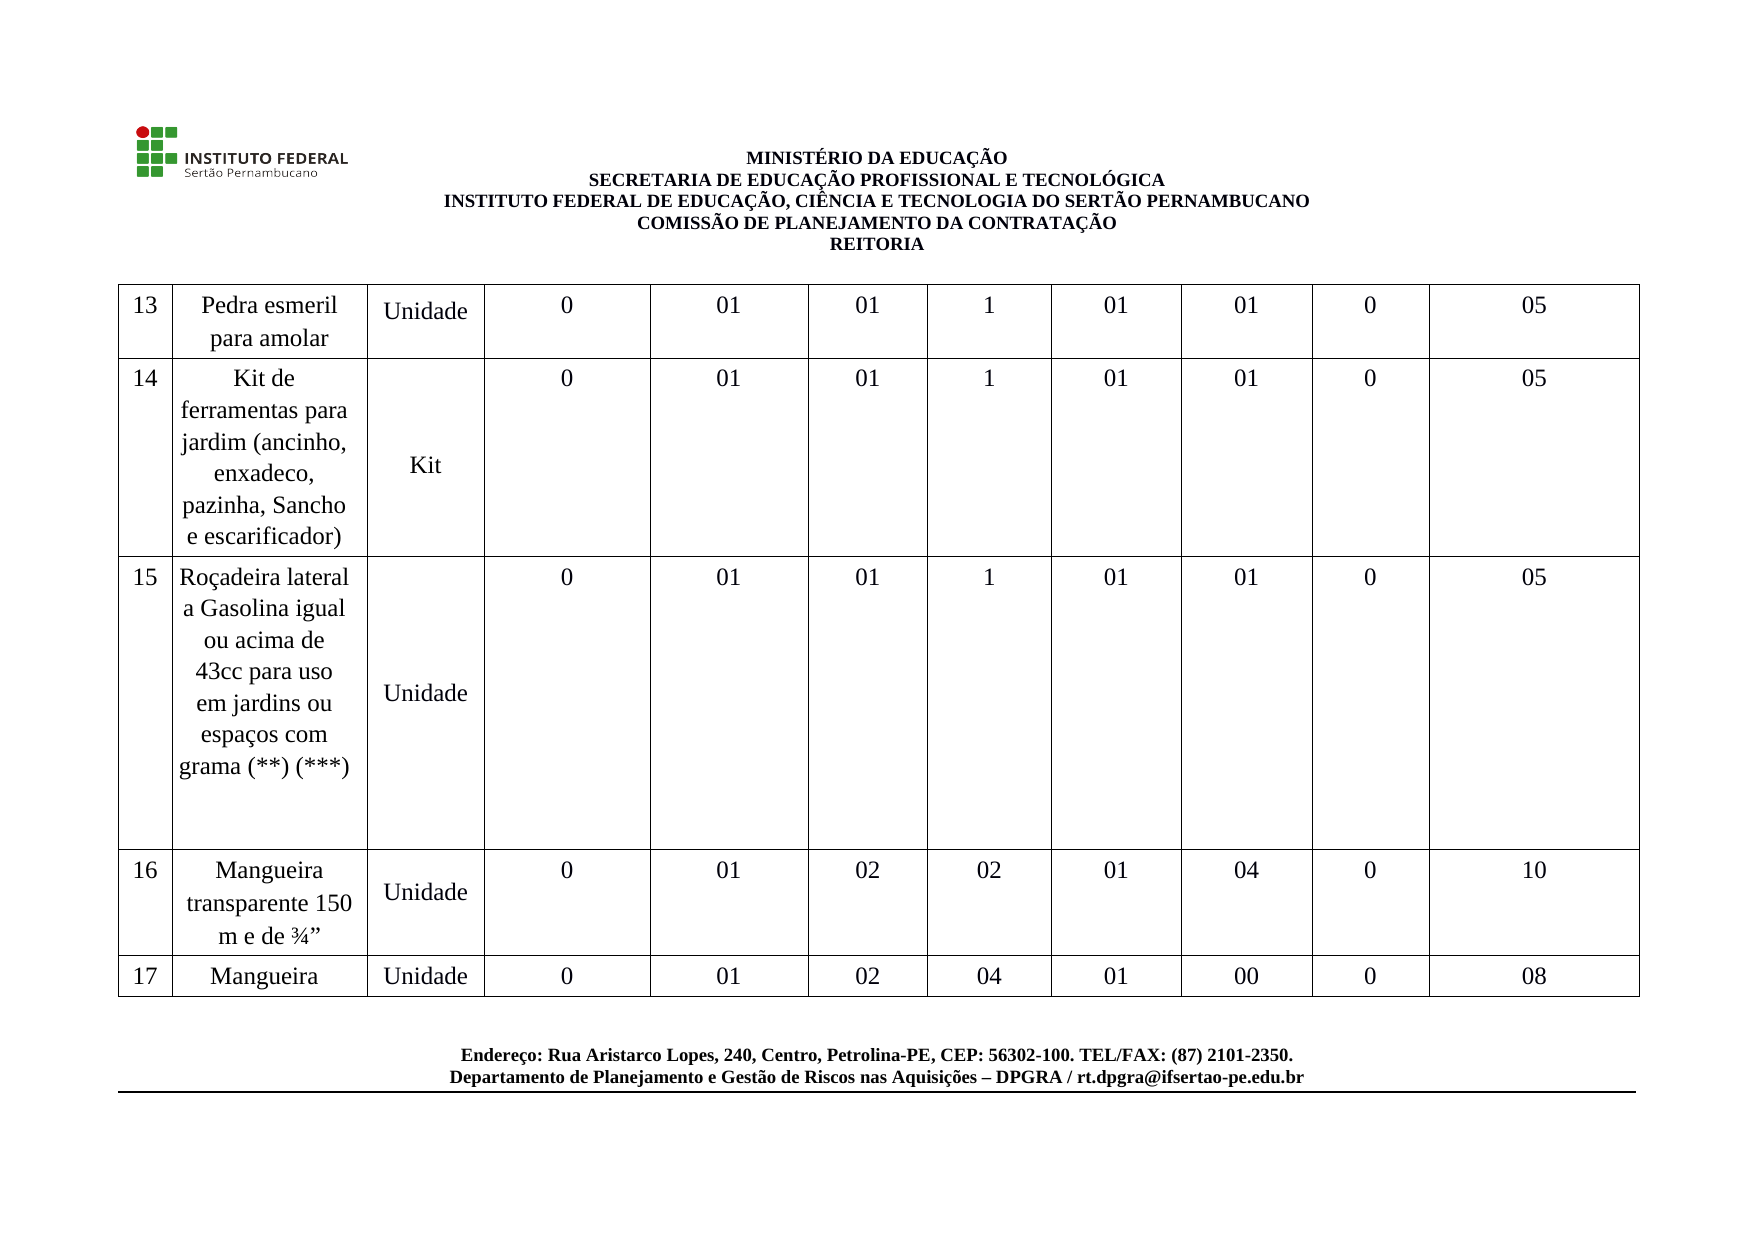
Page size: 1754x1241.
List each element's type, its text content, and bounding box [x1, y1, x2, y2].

table_cell 01 [1052, 557, 1181, 849]
table_cell Mangueira [173, 956, 367, 996]
table_cell 16 [119, 850, 172, 955]
table_cell 01 [1182, 557, 1312, 849]
table_cell 01 [1052, 850, 1181, 955]
table_cell Kit [368, 359, 484, 556]
table_cell 01 [1052, 285, 1181, 358]
table_cell 1 [928, 285, 1051, 358]
table_cell 02 [809, 850, 927, 955]
table_cell 01 [651, 359, 808, 556]
table_cell 01 [651, 285, 808, 358]
table_cell 01 [651, 557, 808, 849]
table_cell 01 [809, 557, 927, 849]
table_cell 02 [928, 850, 1051, 955]
table_cell 0 [485, 359, 650, 556]
table_cell Unidade [368, 557, 484, 849]
table_cell 0 [1313, 557, 1429, 849]
table_cell Mangueira transparente 150 m e de ¾” [173, 850, 367, 955]
table_cell 10 [1430, 850, 1639, 955]
table_cell 0 [485, 557, 650, 849]
table_cell 01 [1052, 359, 1181, 556]
table_cell 01 [651, 850, 808, 955]
picture [136, 126, 349, 177]
table_cell 15 [119, 557, 172, 849]
table_cell 05 [1430, 557, 1639, 849]
table_cell 01 [1182, 285, 1312, 358]
table_cell 01 [809, 359, 927, 556]
table_cell 01 [1052, 956, 1181, 996]
table_cell 17 [119, 956, 172, 996]
table_cell 1 [928, 557, 1051, 849]
table_cell Unidade [368, 850, 484, 955]
table_cell 0 [1313, 956, 1429, 996]
table_cell 02 [809, 956, 927, 996]
table_cell Unidade [368, 285, 484, 358]
table_cell 01 [1182, 359, 1312, 556]
table_cell Pedra esmeril para amolar [173, 285, 367, 358]
table_cell 0 [1313, 359, 1429, 556]
table_cell 04 [928, 956, 1051, 996]
table_cell 00 [1182, 956, 1312, 996]
table_cell 08 [1430, 956, 1639, 996]
table_cell 05 [1430, 359, 1639, 556]
table_cell 1 [928, 359, 1051, 556]
table_cell 13 [119, 285, 172, 358]
table_cell 0 [485, 850, 650, 955]
table_cell 0 [1313, 850, 1429, 955]
table_cell 14 [119, 359, 172, 556]
table_cell 0 [485, 285, 650, 358]
table_cell 0 [485, 956, 650, 996]
table_cell 01 [651, 956, 808, 996]
table_cell 05 [1430, 285, 1639, 358]
table_cell 01 [809, 285, 927, 358]
table_cell Unidade [368, 956, 484, 996]
table_cell 04 [1182, 850, 1312, 955]
table_cell Kit de ferramentas para jardim (ancinho, enxadeco, pazinha, Sancho e escarificador) [173, 359, 367, 556]
table_cell 0 [1313, 285, 1429, 358]
table_cell Roçadeira lateral a Gasolina igual ou acima de 43cc para uso em jardins ou espaços com grama (**) (***) [173, 557, 367, 849]
